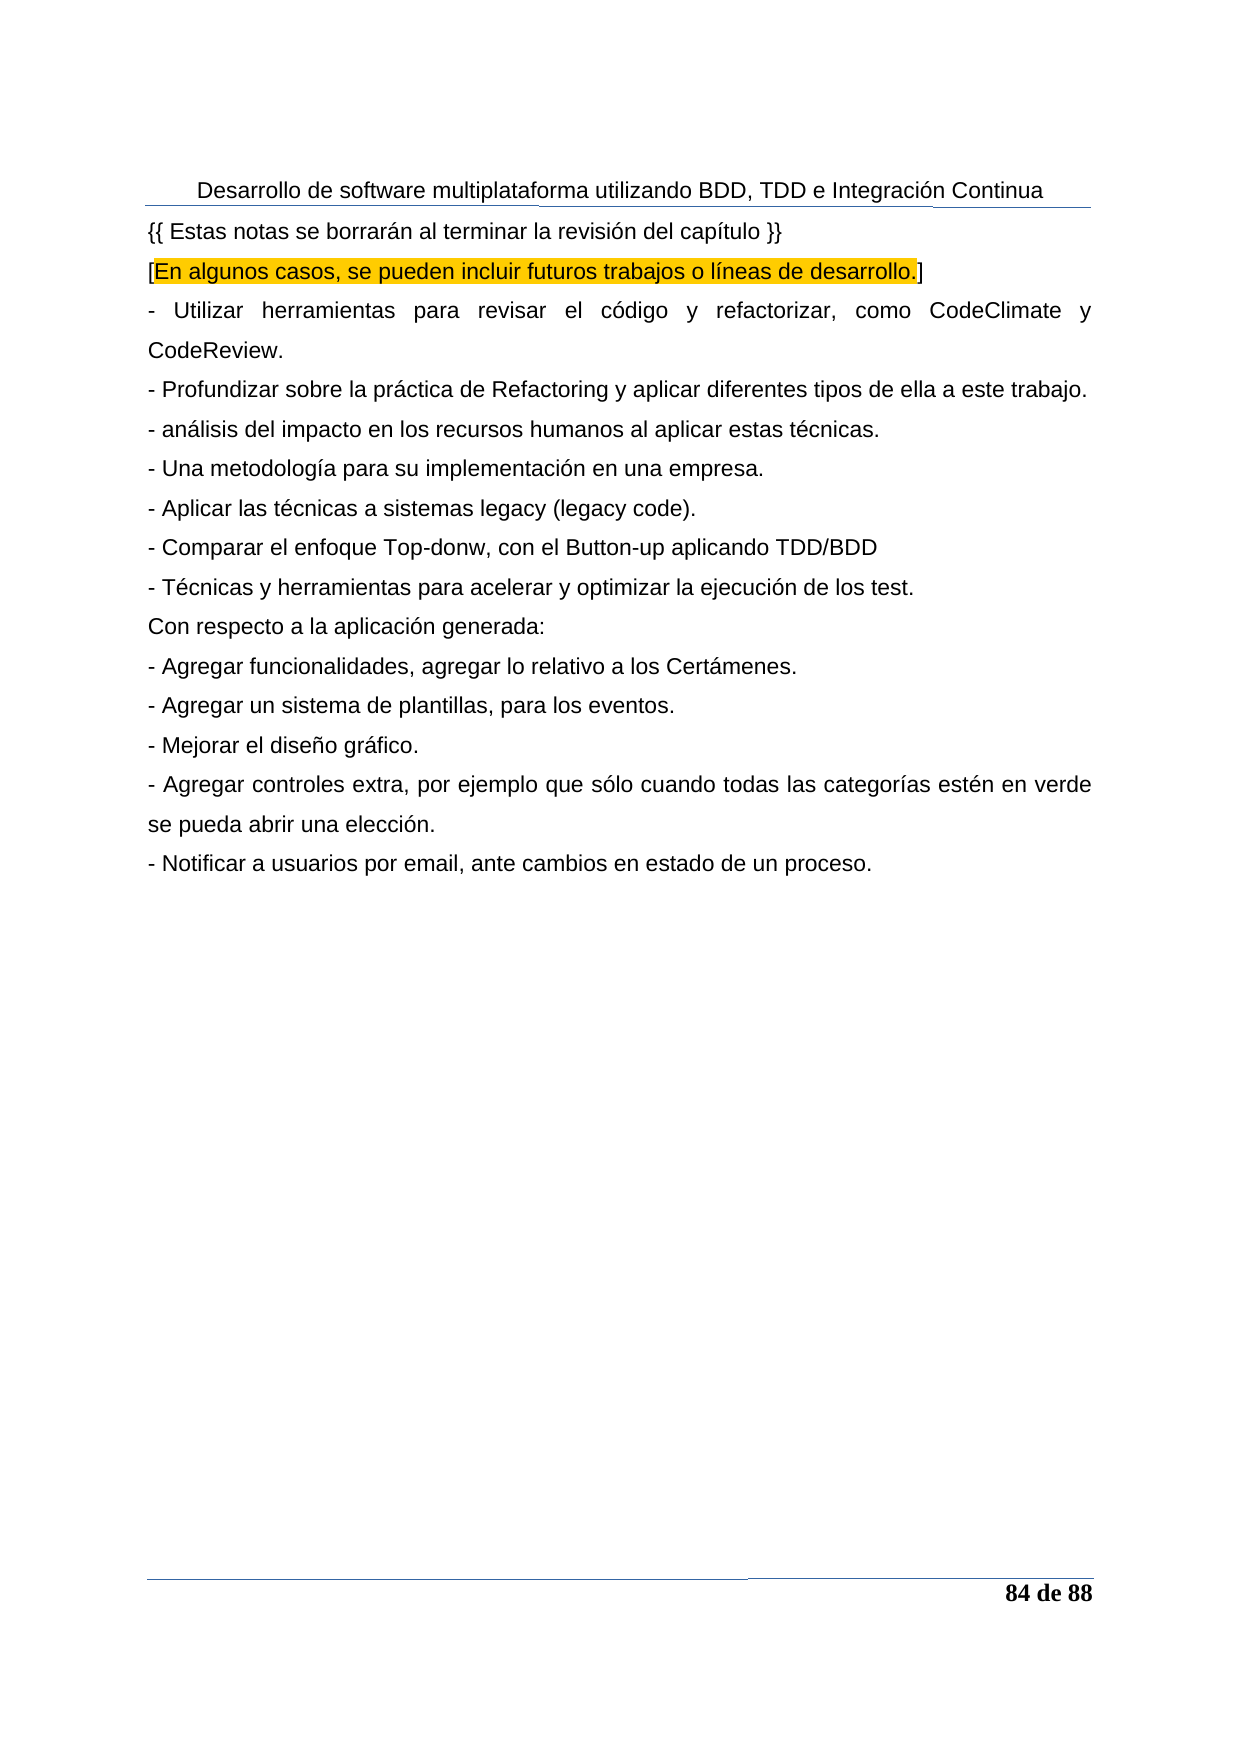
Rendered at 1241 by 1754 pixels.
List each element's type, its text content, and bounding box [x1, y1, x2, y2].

text - Agregar funcionalidades, agregar lo relativo a los Certámenes. [148, 653, 1093, 679]
text - Notificar a usuarios por email, ante cambios en estado de un proceso. [148, 850, 1093, 876]
text - análisis del impacto en los recursos humanos al aplicar estas técnicas. [148, 416, 1093, 442]
text - Aplicar las técnicas a sistemas legacy (legacy code). [148, 495, 1093, 521]
text - Profundizar sobre la práctica de Refactoring y aplicar diferentes tipos de ella a este trabajo. [148, 376, 1093, 403]
text - Comparar el enfoque Top-donw, con el Button-up aplicando TDD/BDD [148, 534, 1093, 561]
text - Técnicas y herramientas para acelerar y optimizar la ejecución de los test. [148, 574, 1093, 600]
text - Agregar un sistema de plantillas, para los eventos. [148, 692, 1093, 718]
text - Agregar controles extra, por ejemplo que sólo cuando todas las categorías estén en verde se pueda abrir una elección. [148, 771, 1093, 837]
text [En algunos casos, se pueden incluir futuros trabajos o líneas de desarrollo.] [148, 258, 1093, 284]
text Con respecto a la aplicación generada: [148, 613, 1093, 639]
text - Utilizar herramientas para revisar el código y refactorizar, como CodeClimate y CodeReview. [148, 297, 1093, 363]
text {{ Estas notas se borrarán al terminar la revisión del capítulo }} [148, 218, 1093, 245]
text - Mejorar el diseño gráfico. [148, 732, 1093, 758]
text - Una metodología para su implementación en una empresa. [148, 455, 1093, 482]
